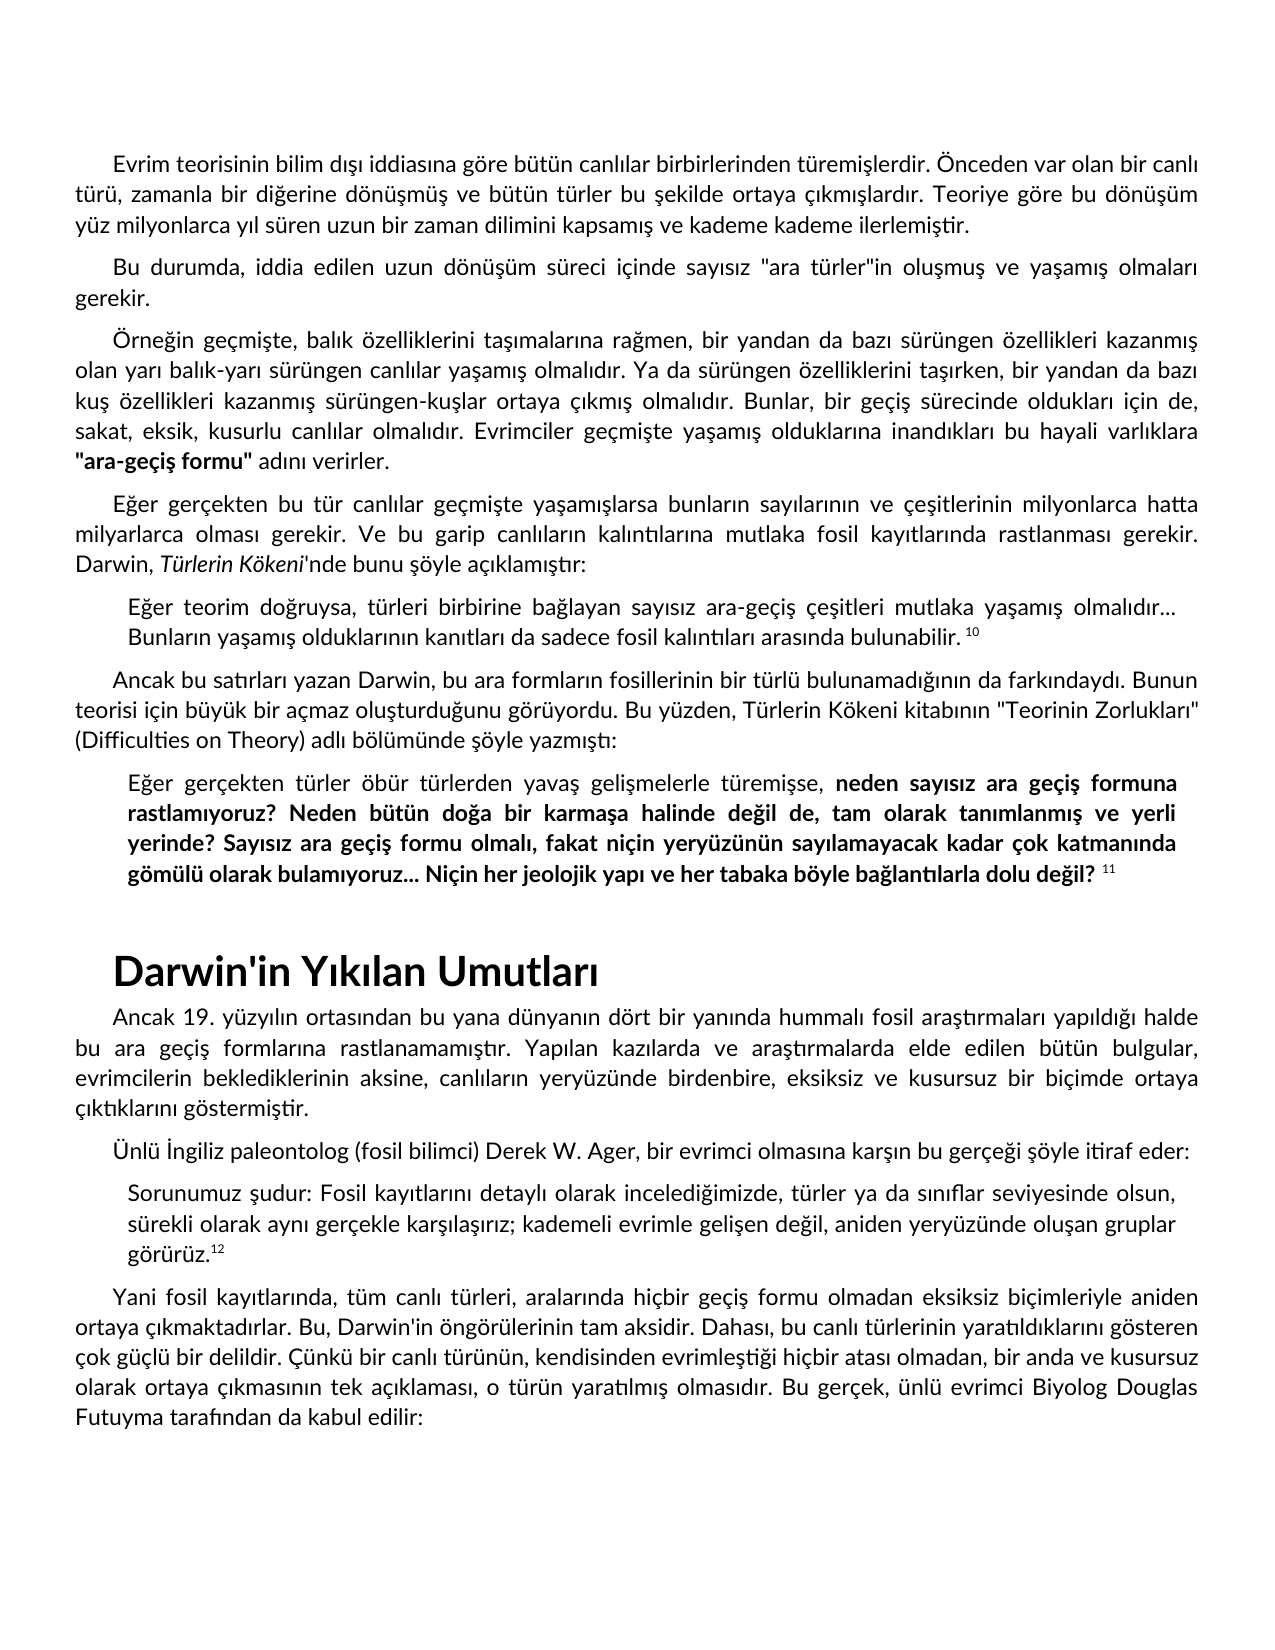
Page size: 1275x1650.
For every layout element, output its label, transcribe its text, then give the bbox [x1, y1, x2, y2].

text Sorunumuz şudur: Fosil kayıtlarını detaylı olarak incelediğimizde, türler ya da sınıflar seviyesinde olsun, sürekli olarak aynı gerçekle karşılaşırız; kademeli evrimle gelişen değil, aniden yeryüzünde oluşan gruplar görürüz.12 [127, 1179, 1177, 1267]
text Örneğin geçmişte, balık özelliklerini taşımalarına rağmen, bir yandan da bazı sürüngen özellikleri kazanmış olan yarı balık-yarı sürüngen canlılar yaşamış olmalıdır. Ya da sürüngen özelliklerini taşırken, bir yandan da bazı kuş özellikleri kazanmış sürüngen-kuşlar ortaya çıkmış olmalıdır. Bunlar, bir geçiş sürecinde oldukları için de, sakat, eksik, kusurlu canlılar olmalıdır. Evrimciler geçmişte yaşamış olduklarına inandıkları bu hayali varlıklara "ara-geçiş formu" adını verirler. [75, 326, 1200, 474]
text Ancak bu satırları yazan Darwin, bu ara formların fosillerinin bir türlü bulunamadığının da farkındaydı. Bunun teorisi için büyük bir açmaz oluşturduğunu görüyordu. Bu yüzden, Türlerin Kökeni kitabının "Teorinin Zorlukları" (Difficulties on Theory) adlı bölümünde şöyle yazmıştı: [75, 666, 1200, 753]
subtitle Darwin'in Yıkılan Umutları [112, 945, 1200, 995]
text Yani fosil kayıtlarında, tüm canlı türleri, aralarında hiçbir geçiş formu olmadan eksiksiz biçimleriyle aniden ortaya çıkmaktadırlar. Bu, Darwin'in öngörülerinin tam aksidir. Dahası, bu canlı türlerinin yaratıldıklarını gösteren çok güçlü bir delildir. Çünkü bir canlı türünün, kendisinden evrimleştiği hiçbir atası olmadan, bir anda ve kusursuz olarak ortaya çıkmasının tek açıklaması, o türün yaratılmış olmasıdır. Bu gerçek, ünlü evrimci Biyolog Douglas Futuyma tarafından da kabul edilir: [75, 1282, 1200, 1431]
text Eğer gerçekten bu tür canlılar geçmişte yaşamışlarsa bunların sayılarının ve çeşitlerinin milyonlarca hatta milyarlarca olması gerekir. Ve bu garip canlıların kalıntılarına mutlaka fosil kayıtlarında rastlanması gerekir. Darwin, Türlerin Kökeni'nde bunu şöyle açıklamıştır: [75, 489, 1200, 577]
text Evrim teorisinin bilim dışı iddiasına göre bütün canlılar birbirlerinden türemişlerdir. Önceden var olan bir canlı türü, zamanla bir diğerine dönüşmüş ve bütün türler bu şekilde ortaya çıkmışlardır. Teoriye göre bu dönüşüm yüz milyonlarca yıl süren uzun bir zaman dilimini kapsamış ve kademe kademe ilerlemiştir. [75, 150, 1200, 238]
text Ancak 19. yüzyılın ortasından bu yana dünyanın dört bir yanında hummalı fosil araştırmaları yapıldığı halde bu ara geçiş formlarına rastlanamamıştır. Yapılan kazılarda ve araştırmalarda elde edilen bütün bulgular, evrimcilerin beklediklerinin aksine, canlıların yeryüzünde birdenbire, eksiksiz ve kusursuz bir biçimde ortaya çıktıklarını göstermiştir. [75, 1003, 1200, 1121]
text Eğer gerçekten türler öbür türlerden yavaş gelişmelerle türemişse, neden sayısız ara geçiş formuna rastlamıyoruz? Neden bütün doğa bir karmaşa halinde değil de, tam olarak tanımlanmış ve yerli yerinde? Sayısız ara geçiş formu olmalı, fakat niçin yeryüzünün sayılamayacak kadar çok katmanında gömülü olarak bulamıyoruz... Niçin her jeolojik yapı ve her tabaka böyle bağlantılarla dolu değil? 11 [127, 769, 1177, 887]
text Bu durumda, iddia edilen uzun dönüşüm süreci içinde sayısız "ara türler"in oluşmuş ve yaşamış olmaları gerekir. [75, 253, 1200, 311]
text Ünlü İngiliz paleontolog (fosil bilimci) Derek W. Ager, bir evrimci olmasına karşın bu gerçeği şöyle itiraf eder: [75, 1136, 1200, 1164]
text Eğer teorim doğruysa, türleri birbirine bağlayan sayısız ara-geçiş çeşitleri mutlaka yaşamış olmalıdır... Bunların yaşamış olduklarının kanıtları da sadece fosil kalıntıları arasında bulunabilir. 10 [127, 593, 1177, 650]
